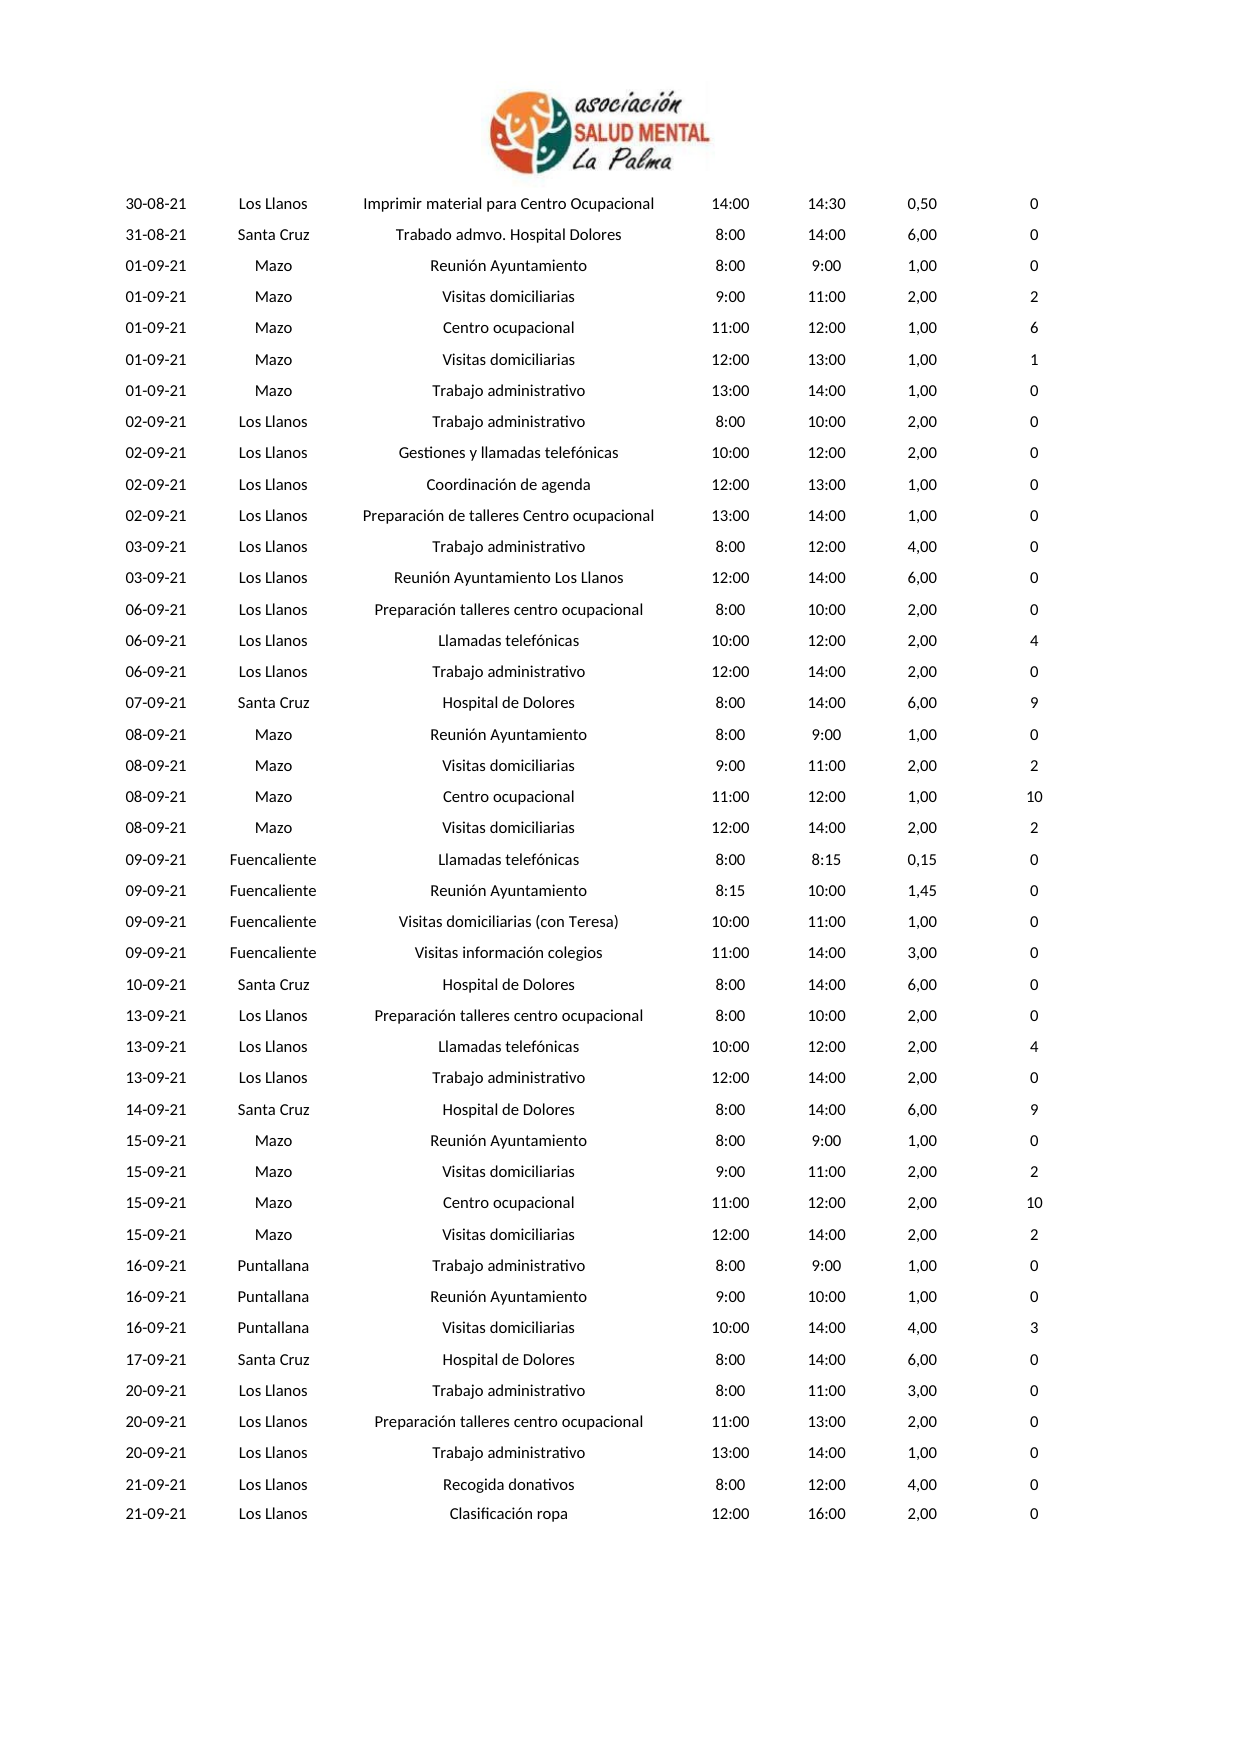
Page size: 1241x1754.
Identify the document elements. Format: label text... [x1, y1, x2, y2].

table_cell 14:00 [778, 1095, 876, 1126]
table_cell 10 [981, 1189, 1047, 1220]
table_cell 0 [981, 533, 1047, 564]
table_cell 2,00 [876, 814, 981, 845]
table_cell 11:00 [778, 1158, 876, 1189]
table_cell 6,00 [876, 689, 981, 720]
table_cell 15-09-21 [120, 1158, 208, 1189]
table_cell Visitas domiciliarias [339, 814, 682, 845]
table_cell 06-09-21 [120, 658, 208, 689]
table_cell 11:00 [778, 908, 876, 939]
table_cell 09-09-21 [120, 939, 208, 970]
table_cell 12:00 [778, 439, 876, 470]
table_cell Mazo [208, 814, 339, 845]
table_cell 12:00 [778, 1470, 876, 1501]
table_cell 2,00 [876, 283, 981, 314]
table_cell Puntallana [208, 1251, 339, 1282]
table_cell 12:00 [683, 814, 778, 845]
table_cell 14:00 [778, 970, 876, 1001]
table_cell Mazo [208, 251, 339, 283]
table_cell 01-09-21 [120, 314, 208, 345]
table_cell 2,00 [876, 595, 981, 626]
table_cell 16-09-21 [120, 1314, 208, 1345]
table_cell 8:00 [683, 720, 778, 751]
table_cell 1,00 [876, 1283, 981, 1314]
table_cell Visitas domiciliarias [339, 1314, 682, 1345]
table_cell 0 [981, 1408, 1047, 1439]
table_cell 08-09-21 [120, 720, 208, 751]
table_cell Fuencaliente [208, 845, 339, 876]
table_cell Los Llanos [208, 501, 339, 533]
table_cell 2,00 [876, 1220, 981, 1251]
table_cell Los Llanos [208, 1501, 339, 1525]
table_cell 20-09-21 [120, 1376, 208, 1407]
table_cell 6,00 [876, 1095, 981, 1126]
table_cell 9:00 [778, 251, 876, 283]
table_cell 09-09-21 [120, 845, 208, 876]
table_cell Trabajo administrativo [339, 408, 682, 439]
table_cell 8:00 [683, 1345, 778, 1376]
table_cell 8:00 [683, 1376, 778, 1407]
table_cell 1,00 [876, 1126, 981, 1158]
table_cell 1,00 [876, 783, 981, 814]
table_cell 1,00 [876, 720, 981, 751]
table_cell 4 [981, 626, 1047, 658]
table_cell 9:00 [683, 1283, 778, 1314]
table_header Imprimir material para Centro Ocupacional [339, 196, 682, 220]
table_cell 12:00 [683, 1501, 778, 1525]
table_cell 13:00 [683, 501, 778, 533]
table_cell Reunión Ayuntamiento [339, 1126, 682, 1158]
table_cell Fuencaliente [208, 939, 339, 970]
table_cell 08-09-21 [120, 783, 208, 814]
table_cell 2,00 [876, 439, 981, 470]
table_cell 12:00 [778, 314, 876, 345]
table_cell Puntallana [208, 1283, 339, 1314]
table_cell Hospital de Dolores [339, 1095, 682, 1126]
table_cell 1,45 [876, 876, 981, 908]
table_cell 0 [981, 908, 1047, 939]
table_cell 6 [981, 314, 1047, 345]
table_cell 20-09-21 [120, 1408, 208, 1439]
table_cell 8:00 [683, 1095, 778, 1126]
table_cell Preparación de talleres Centro ocupacional [339, 501, 682, 533]
table_cell 11:00 [683, 1408, 778, 1439]
table_cell 2,00 [876, 1064, 981, 1095]
table_header 0,50 [876, 196, 981, 220]
table_cell 9:00 [683, 1158, 778, 1189]
table_cell 0 [981, 939, 1047, 970]
table_cell Fuencaliente [208, 908, 339, 939]
table_cell 13:00 [778, 1408, 876, 1439]
table_cell 01-09-21 [120, 283, 208, 314]
table_cell 4,00 [876, 1470, 981, 1501]
table_cell 0 [981, 439, 1047, 470]
table_cell 12:00 [778, 783, 876, 814]
table_cell 13-09-21 [120, 1033, 208, 1064]
table_cell Trabajo administrativo [339, 533, 682, 564]
table_cell 2,00 [876, 658, 981, 689]
table_cell Reunión Ayuntamiento Los Llanos [339, 564, 682, 595]
table_cell Reunión Ayuntamiento [339, 720, 682, 751]
table_cell 1,00 [876, 1251, 981, 1282]
table_cell 0 [981, 1501, 1047, 1525]
table_cell Mazo [208, 751, 339, 783]
table_cell Mazo [208, 345, 339, 376]
table_cell Los Llanos [208, 1408, 339, 1439]
table_cell 11:00 [778, 283, 876, 314]
table_cell 12:00 [778, 626, 876, 658]
table_cell 10 [981, 783, 1047, 814]
table_cell 14:00 [778, 658, 876, 689]
table_cell 1,00 [876, 501, 981, 533]
table_cell Los Llanos [208, 1376, 339, 1407]
table_cell 09-09-21 [120, 876, 208, 908]
table_cell 0,15 [876, 845, 981, 876]
table_cell 0 [981, 501, 1047, 533]
table_cell 8:00 [683, 251, 778, 283]
table_cell 14:00 [778, 1064, 876, 1095]
table_cell 8:00 [683, 1126, 778, 1158]
table_cell 1,00 [876, 470, 981, 501]
table_cell 1,00 [876, 376, 981, 408]
table_cell Mazo [208, 1189, 339, 1220]
table_cell 0 [981, 470, 1047, 501]
table_cell 0 [981, 1283, 1047, 1314]
table_cell Hospital de Dolores [339, 1345, 682, 1376]
table_cell 0 [981, 1345, 1047, 1376]
table_cell Mazo [208, 720, 339, 751]
table_cell 3 [981, 1314, 1047, 1345]
table_cell 14:00 [778, 1314, 876, 1345]
table_cell Mazo [208, 376, 339, 408]
table_cell 0 [981, 1376, 1047, 1407]
table_cell Reunión Ayuntamiento [339, 876, 682, 908]
table_cell 14:00 [778, 501, 876, 533]
table_cell 0 [981, 1001, 1047, 1033]
picture [480, 81, 716, 188]
table_cell 1,00 [876, 314, 981, 345]
table_cell 11:00 [683, 1189, 778, 1220]
table_cell 02-09-21 [120, 470, 208, 501]
table_cell 8:00 [683, 595, 778, 626]
table_cell Fuencaliente [208, 876, 339, 908]
table_cell Los Llanos [208, 1033, 339, 1064]
table_cell Los Llanos [208, 470, 339, 501]
table_cell 12:00 [683, 345, 778, 376]
table_cell 0 [981, 408, 1047, 439]
table_cell Santa Cruz [208, 970, 339, 1001]
table_cell Mazo [208, 1220, 339, 1251]
table_cell Mazo [208, 314, 339, 345]
table_cell Puntallana [208, 1314, 339, 1345]
table_cell 0 [981, 220, 1047, 251]
table_cell 10:00 [778, 595, 876, 626]
table_cell Santa Cruz [208, 689, 339, 720]
table_cell 8:15 [778, 845, 876, 876]
table_cell Trabajo administrativo [339, 1439, 682, 1470]
table_cell 10:00 [683, 1033, 778, 1064]
table_cell 9:00 [683, 751, 778, 783]
table_cell 02-09-21 [120, 408, 208, 439]
table_cell Los Llanos [208, 1001, 339, 1033]
table_cell Los Llanos [208, 1439, 339, 1470]
table_cell Los Llanos [208, 564, 339, 595]
table_cell 6,00 [876, 564, 981, 595]
table_cell 13-09-21 [120, 1001, 208, 1033]
table_header 0 [981, 196, 1047, 220]
table_cell Hospital de Dolores [339, 689, 682, 720]
table_cell Hospital de Dolores [339, 970, 682, 1001]
table_cell 14:00 [778, 939, 876, 970]
table_cell 2,00 [876, 1408, 981, 1439]
table_cell Trabajo administrativo [339, 376, 682, 408]
table_cell 10:00 [778, 408, 876, 439]
table_cell 2 [981, 1220, 1047, 1251]
table_cell Los Llanos [208, 408, 339, 439]
table_cell 9:00 [683, 283, 778, 314]
table_cell 10:00 [683, 908, 778, 939]
table_cell 01-09-21 [120, 345, 208, 376]
table_cell 9 [981, 1095, 1047, 1126]
table_cell 14:00 [778, 1439, 876, 1470]
table_cell 0 [981, 1064, 1047, 1095]
table_cell Visitas domiciliarias [339, 283, 682, 314]
table_cell Mazo [208, 283, 339, 314]
table_cell 15-09-21 [120, 1189, 208, 1220]
table_cell Los Llanos [208, 533, 339, 564]
table_cell 21-09-21 [120, 1501, 208, 1525]
table_cell 06-09-21 [120, 626, 208, 658]
table_cell 03-09-21 [120, 533, 208, 564]
table_cell Llamadas telefónicas [339, 626, 682, 658]
table_cell 12:00 [683, 470, 778, 501]
table_cell Llamadas telefónicas [339, 1033, 682, 1064]
table_cell Mazo [208, 1158, 339, 1189]
table_cell 17-09-21 [120, 1345, 208, 1376]
table_cell Visitas domiciliarias [339, 345, 682, 376]
table_cell 0 [981, 658, 1047, 689]
table_cell 1,00 [876, 345, 981, 376]
table_cell Gestiones y llamadas telefónicas [339, 439, 682, 470]
table_cell 12:00 [778, 1189, 876, 1220]
table_cell 6,00 [876, 1345, 981, 1376]
table_cell 0 [981, 1126, 1047, 1158]
table_cell 02-09-21 [120, 439, 208, 470]
table_cell 2,00 [876, 626, 981, 658]
table_cell 02-09-21 [120, 501, 208, 533]
table_cell 9:00 [778, 1126, 876, 1158]
table_cell 2,00 [876, 1158, 981, 1189]
table_cell 13:00 [683, 376, 778, 408]
table_cell 14:00 [778, 814, 876, 845]
table_cell 8:00 [683, 533, 778, 564]
table_cell 15-09-21 [120, 1126, 208, 1158]
table_cell Los Llanos [208, 595, 339, 626]
table_cell 12:00 [683, 658, 778, 689]
table_cell 2,00 [876, 751, 981, 783]
table_cell 0 [981, 1470, 1047, 1501]
table_cell 2,00 [876, 1501, 981, 1525]
table_header Los Llanos [208, 196, 339, 220]
table_cell 2,00 [876, 1001, 981, 1033]
table_cell 6,00 [876, 220, 981, 251]
table_cell Mazo [208, 1126, 339, 1158]
table_cell 08-09-21 [120, 814, 208, 845]
table_cell Centro ocupacional [339, 783, 682, 814]
table_cell Los Llanos [208, 439, 339, 470]
table_cell Llamadas telefónicas [339, 845, 682, 876]
table_cell 1,00 [876, 251, 981, 283]
table_cell 07-09-21 [120, 689, 208, 720]
table_cell 20-09-21 [120, 1439, 208, 1470]
table_cell 10:00 [683, 1314, 778, 1345]
table_cell 14:00 [778, 1345, 876, 1376]
table_cell Visitas domiciliarias [339, 751, 682, 783]
table_cell 10:00 [778, 1001, 876, 1033]
table_cell 13:00 [683, 1439, 778, 1470]
table_cell 3,00 [876, 1376, 981, 1407]
table_cell 8:00 [683, 845, 778, 876]
table_cell 11:00 [683, 783, 778, 814]
table_cell Centro ocupacional [339, 314, 682, 345]
table_cell 01-09-21 [120, 251, 208, 283]
table_cell 09-09-21 [120, 908, 208, 939]
table_cell Mazo [208, 783, 339, 814]
table_cell 10-09-21 [120, 970, 208, 1001]
table_cell Centro ocupacional [339, 1189, 682, 1220]
table_cell 0 [981, 1251, 1047, 1282]
table_cell 11:00 [683, 314, 778, 345]
table_cell Reunión Ayuntamiento [339, 251, 682, 283]
table_cell Visitas domiciliarias [339, 1158, 682, 1189]
table_cell 14:00 [778, 689, 876, 720]
table_cell 0 [981, 251, 1047, 283]
table_cell Santa Cruz [208, 1345, 339, 1376]
table_cell 03-09-21 [120, 564, 208, 595]
table_cell 0 [981, 376, 1047, 408]
table_cell 10:00 [778, 1283, 876, 1314]
table_cell 2,00 [876, 1033, 981, 1064]
table_cell Clasificación ropa [339, 1501, 682, 1525]
table_cell 8:00 [683, 1251, 778, 1282]
table_cell 12:00 [683, 1220, 778, 1251]
table_cell 1 [981, 345, 1047, 376]
table_cell 0 [981, 564, 1047, 595]
table_cell 14:00 [778, 1220, 876, 1251]
table_cell 8:15 [683, 876, 778, 908]
table_cell 0 [981, 720, 1047, 751]
table_cell Trabajo administrativo [339, 1064, 682, 1095]
table_cell 4,00 [876, 1314, 981, 1345]
table_cell 2 [981, 1158, 1047, 1189]
table_cell 8:00 [683, 220, 778, 251]
table_cell Los Llanos [208, 626, 339, 658]
table_cell 2,00 [876, 1189, 981, 1220]
table_cell 8:00 [683, 1470, 778, 1501]
table_cell 0 [981, 1439, 1047, 1470]
table_cell Los Llanos [208, 1470, 339, 1501]
table_cell 13:00 [778, 345, 876, 376]
table_cell 9:00 [778, 720, 876, 751]
table_cell 10:00 [683, 439, 778, 470]
table_cell 16:00 [778, 1501, 876, 1525]
table_cell 0 [981, 876, 1047, 908]
table_cell Santa Cruz [208, 220, 339, 251]
table_cell Reunión Ayuntamiento [339, 1283, 682, 1314]
table_cell Preparación talleres centro ocupacional [339, 595, 682, 626]
table_cell 4,00 [876, 533, 981, 564]
table_cell 12:00 [778, 1033, 876, 1064]
table_cell 12:00 [683, 1064, 778, 1095]
table_cell 1,00 [876, 1439, 981, 1470]
table_cell 0 [981, 970, 1047, 1001]
table_cell 0 [981, 595, 1047, 626]
table_cell 14:00 [778, 564, 876, 595]
table_cell 0 [981, 845, 1047, 876]
table_cell 31-08-21 [120, 220, 208, 251]
table_header 14:30 [778, 196, 876, 220]
table_cell 11:00 [778, 1376, 876, 1407]
table_cell 12:00 [778, 533, 876, 564]
table_cell 06-09-21 [120, 595, 208, 626]
table_cell 13-09-21 [120, 1064, 208, 1095]
table_cell Preparación talleres centro ocupacional [339, 1001, 682, 1033]
table_cell 16-09-21 [120, 1251, 208, 1282]
table_cell 12:00 [683, 564, 778, 595]
table_cell Preparación talleres centro ocupacional [339, 1408, 682, 1439]
table_cell 8:00 [683, 689, 778, 720]
table_cell Trabajo administrativo [339, 1251, 682, 1282]
table_cell 9 [981, 689, 1047, 720]
table_cell 8:00 [683, 408, 778, 439]
table_cell 16-09-21 [120, 1283, 208, 1314]
table_cell Trabajo administrativo [339, 658, 682, 689]
table_cell 10:00 [683, 626, 778, 658]
table_header 30-08-21 [120, 196, 208, 220]
table_cell Los Llanos [208, 658, 339, 689]
table_cell 8:00 [683, 970, 778, 1001]
table_cell 3,00 [876, 939, 981, 970]
table_cell 01-09-21 [120, 376, 208, 408]
table_cell 10:00 [778, 876, 876, 908]
table_cell Los Llanos [208, 1064, 339, 1095]
table_cell 11:00 [683, 939, 778, 970]
table_cell 9:00 [778, 1251, 876, 1282]
table_cell 4 [981, 1033, 1047, 1064]
table_cell Recogida donativos [339, 1470, 682, 1501]
table_cell Trabado admvo. Hospital Dolores [339, 220, 682, 251]
table_cell 2 [981, 814, 1047, 845]
table_cell 14:00 [778, 376, 876, 408]
table_cell Visitas domiciliarias (con Teresa) [339, 908, 682, 939]
table_cell 15-09-21 [120, 1220, 208, 1251]
table_cell Visitas domiciliarias [339, 1220, 682, 1251]
table_cell 1,00 [876, 908, 981, 939]
table_cell 13:00 [778, 470, 876, 501]
table_cell Santa Cruz [208, 1095, 339, 1126]
table_header 14:00 [683, 196, 778, 220]
table_cell 8:00 [683, 1001, 778, 1033]
table_cell Trabajo administrativo [339, 1376, 682, 1407]
table_cell Coordinación de agenda [339, 470, 682, 501]
table_cell 14:00 [778, 220, 876, 251]
table_cell 21-09-21 [120, 1470, 208, 1501]
table_cell 2 [981, 751, 1047, 783]
table_cell 14-09-21 [120, 1095, 208, 1126]
table_cell 2,00 [876, 408, 981, 439]
table_cell 2 [981, 283, 1047, 314]
table_cell 08-09-21 [120, 751, 208, 783]
table_cell 11:00 [778, 751, 876, 783]
table_cell 6,00 [876, 970, 981, 1001]
table_cell Visitas información colegios [339, 939, 682, 970]
